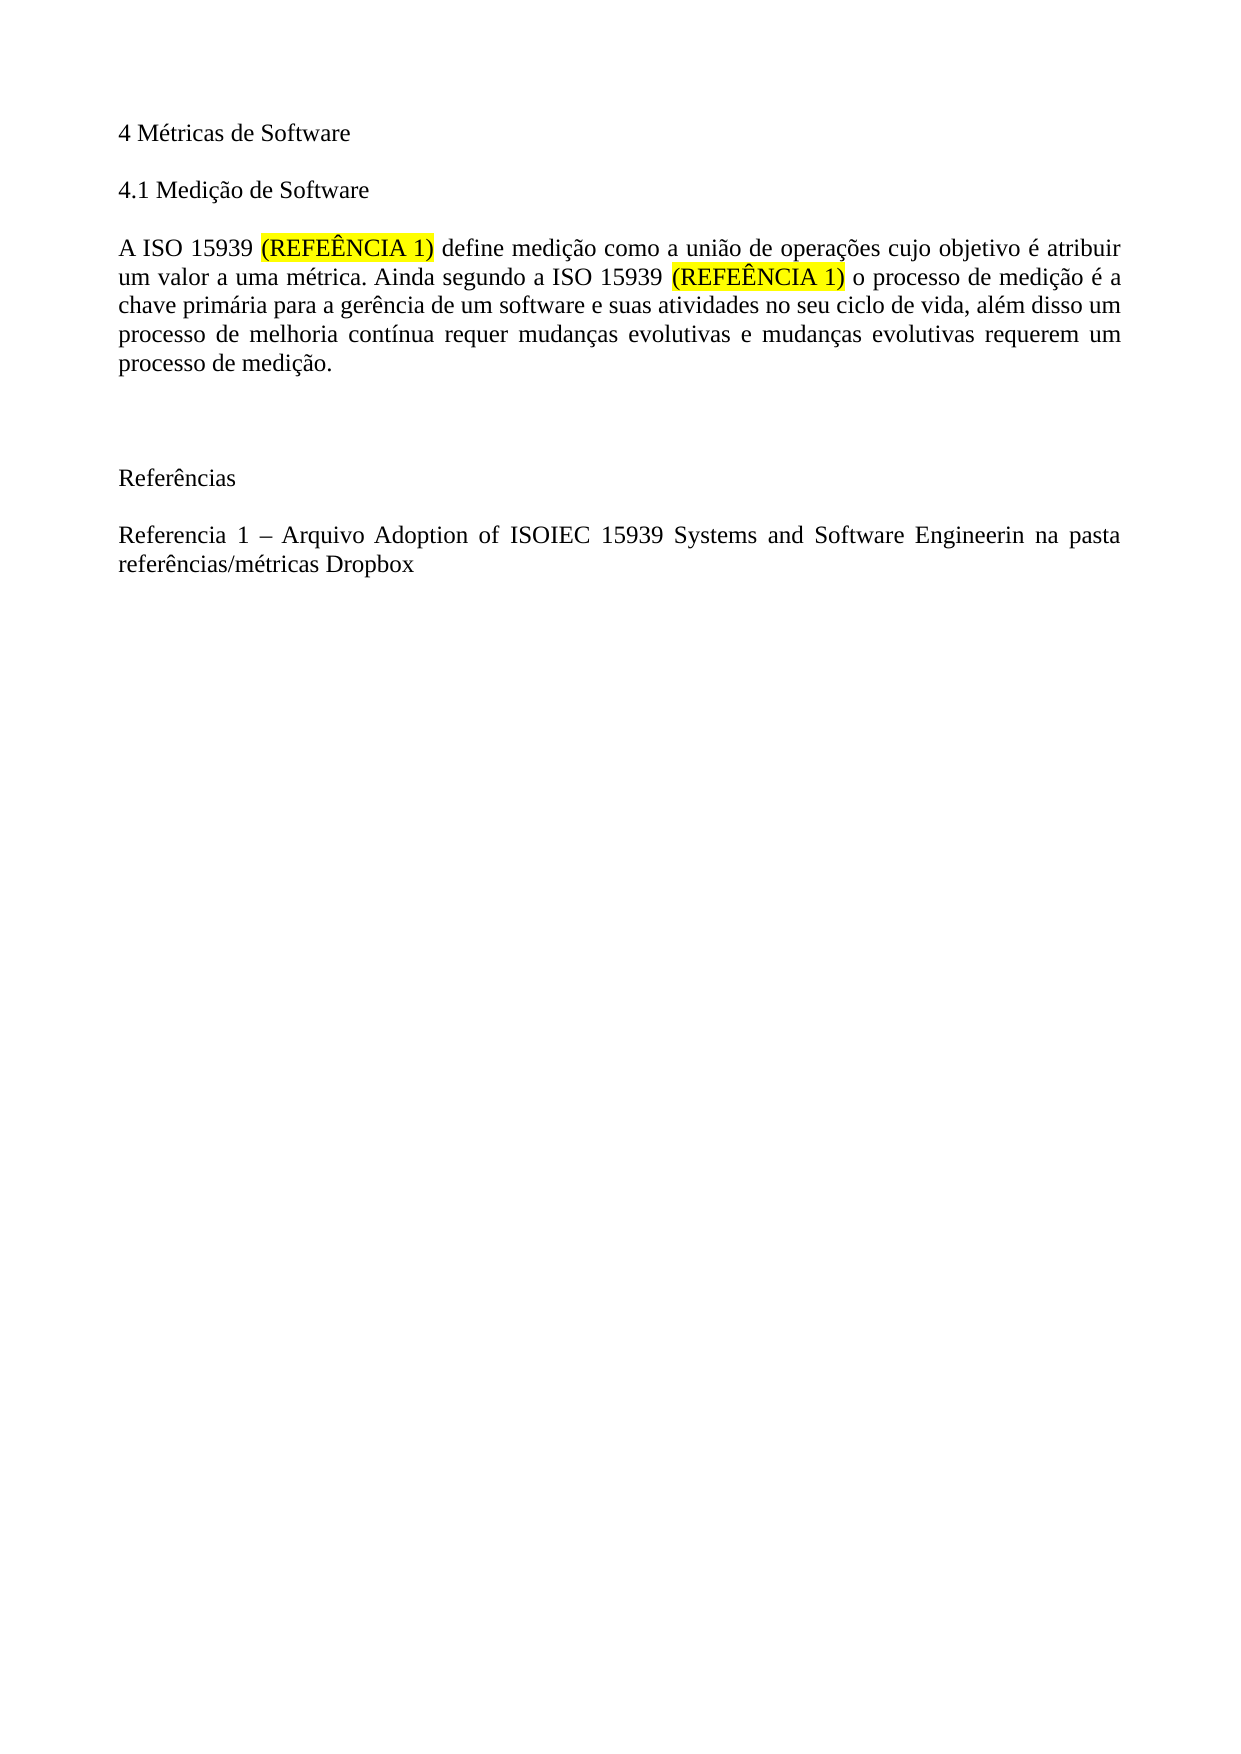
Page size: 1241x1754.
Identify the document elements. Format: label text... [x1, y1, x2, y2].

text 4 Métricas de Software [118, 118, 1122, 147]
text A ISO 15939 (REFEÊNCIA 1) define medição como a união de operações cujo objetivo é atribuir um valor a uma métrica. Ainda segundo a ISO 15939 (REFEÊNCIA 1) o processo de medição é a chave primária para a gerência de um software e suas atividades no seu ciclo de vida, além disso um processo de melhoria contínua requer mudanças evolutivas e mudanças evolutivas requerem um processo de medição. [118, 233, 1122, 377]
text Referências [118, 463, 1122, 492]
text 4.1 Medição de Software [118, 176, 1122, 204]
text Referencia 1 – Arquivo Adoption of ISOIEC 15939 Systems and Software Engineerin na pasta referências/métricas Dropbox [118, 521, 1122, 578]
